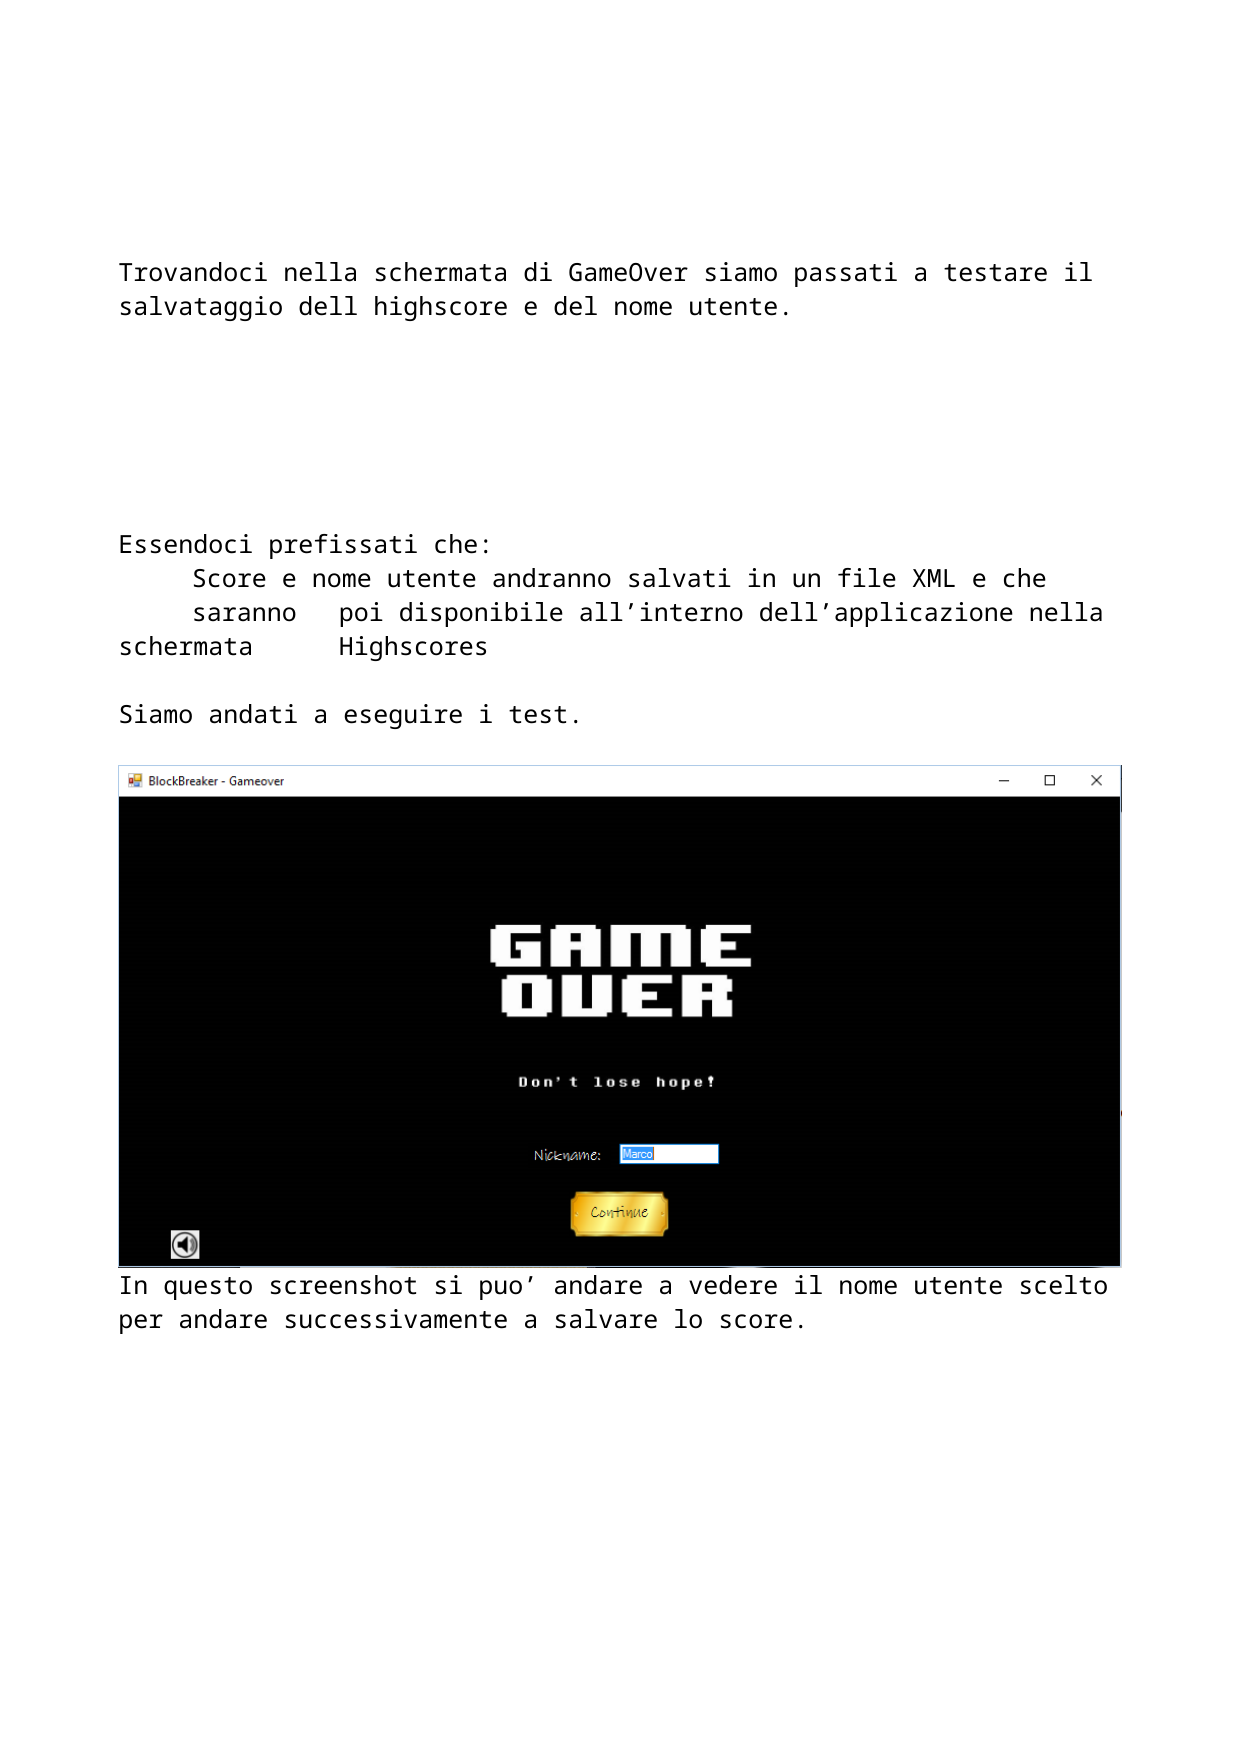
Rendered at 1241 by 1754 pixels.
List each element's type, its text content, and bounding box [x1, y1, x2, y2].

text Essendoci prefissati che: [118, 527, 1122, 561]
text In questo screenshot si puo’ andare a vedere il nome utente scelto per andare successivamente a salvare lo score. [118, 1268, 1122, 1336]
text Siamo andati a eseguire i test. [118, 697, 1122, 731]
text Score e nome utente andranno salvati in un file XML e che saranno poi disponibile all’interno dell’applicazione nella schermata Highscores [118, 561, 1122, 663]
text Trovandoci nella schermata di GameOver siamo passati a testare il salvataggio dell highscore e del nome utente. [118, 254, 1122, 322]
picture [118, 765, 1122, 1268]
